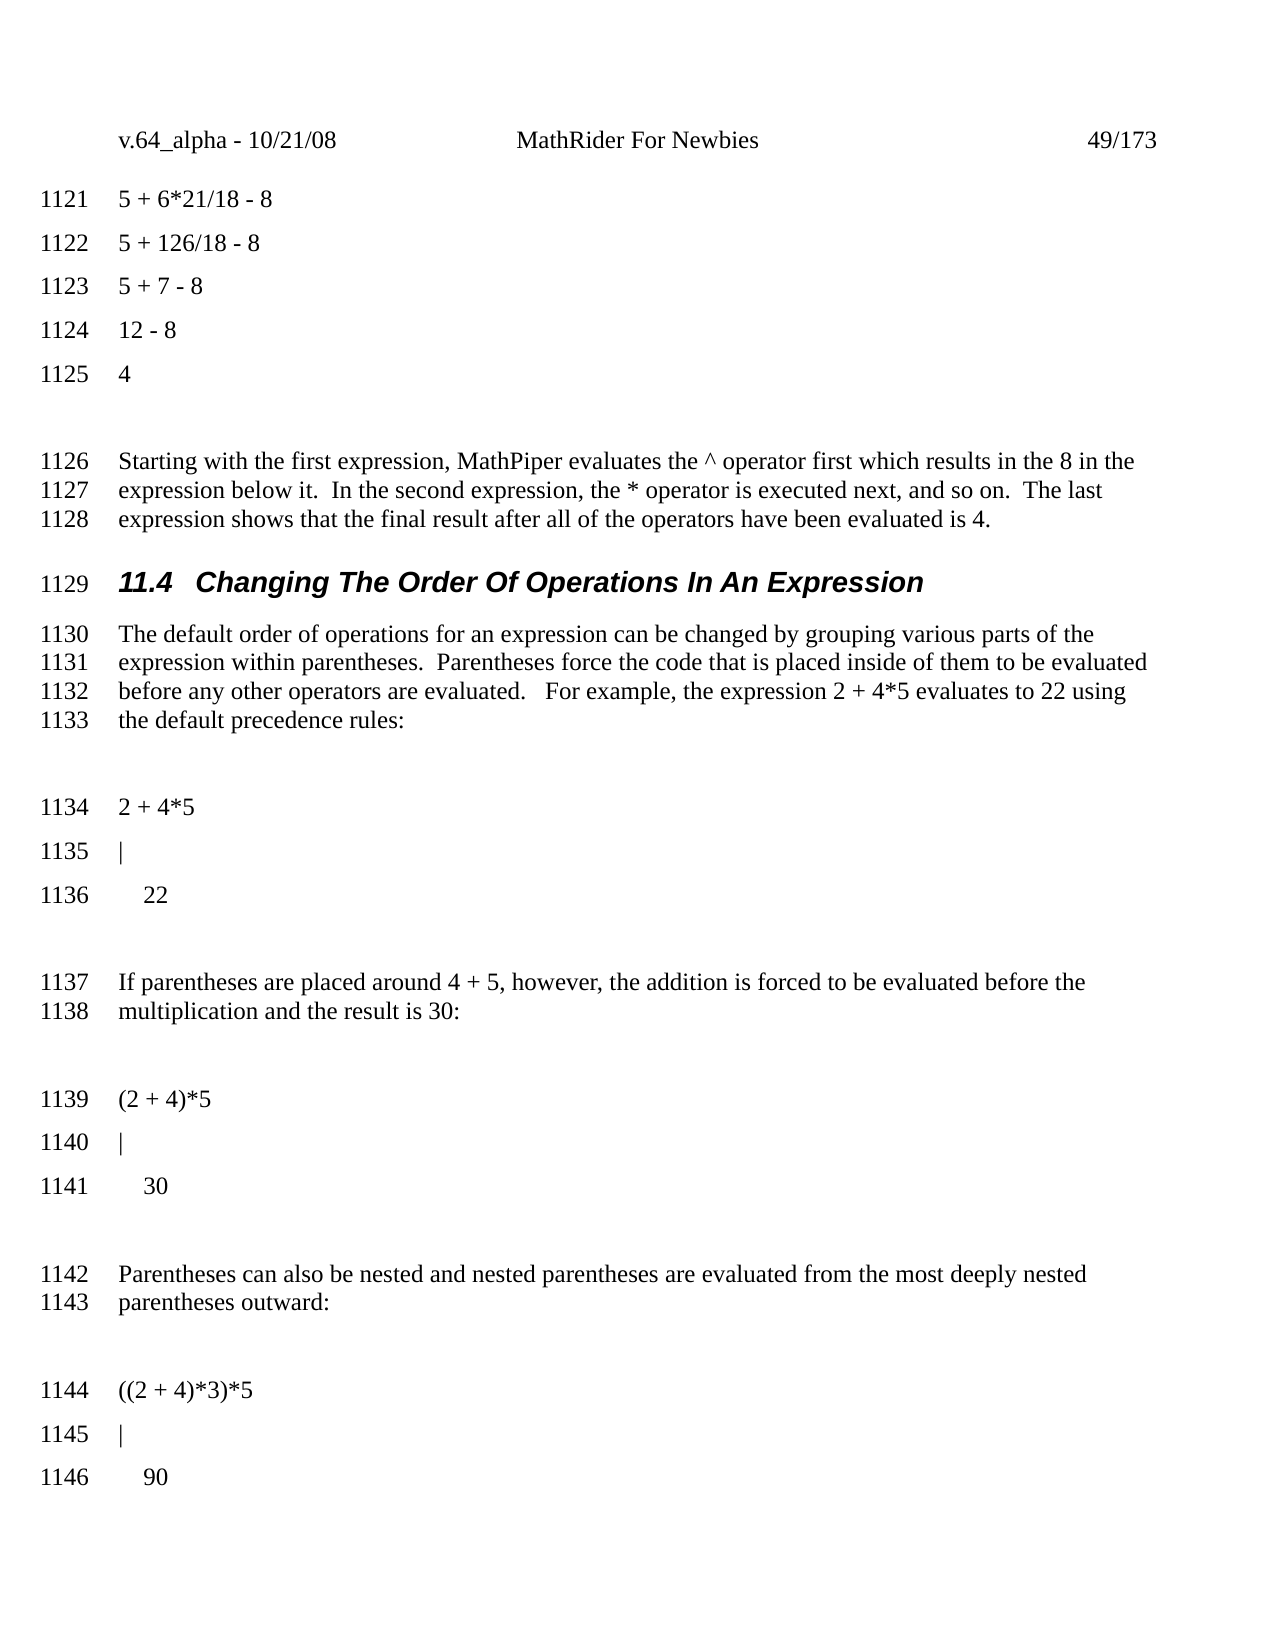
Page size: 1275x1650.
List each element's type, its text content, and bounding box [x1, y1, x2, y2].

text | [118, 836, 1157, 865]
subtitle Changing The Order Of Operations In An Expression [118, 565, 1157, 599]
text 22 [118, 880, 1157, 909]
text (2 + 4)*5 [118, 1084, 1157, 1112]
text | [118, 1419, 1157, 1447]
text 5 + 6*21/18 - 8 [118, 184, 1157, 213]
text 2 + 4*5 [118, 792, 1157, 821]
text 5 + 7 - 8 [118, 271, 1157, 300]
text 30 [118, 1171, 1157, 1200]
text 5 + 126/18 - 8 [118, 228, 1157, 256]
text Starting with the first expression, MathPiper evaluates the ^ operator first which results in the 8 in the expression below it. In the second expression, the * operator is executed next, and so on. The last expression shows that the final result after all of the operators have been evaluated is 4. [118, 446, 1157, 533]
text Parentheses can also be nested and nested parentheses are evaluated from the most deeply nested parentheses outward: [118, 1259, 1157, 1316]
text | [118, 1127, 1157, 1156]
text ((2 + 4)*3)*5 [118, 1375, 1157, 1404]
text 4 [118, 359, 1157, 388]
text If parentheses are placed around 4 + 5, however, the addition is forced to be evaluated before the multiplication and the result is 30: [118, 967, 1157, 1025]
text 12 - 8 [118, 315, 1157, 344]
text The default order of operations for an expression can be changed by grouping various parts of the expression within parentheses. Parentheses force the code that is placed inside of them to be evaluated before any other operators are evaluated. For example, the expression 2 + 4*5 evaluates to 22 using the default precedence rules: [118, 619, 1157, 734]
text 90 [118, 1462, 1157, 1491]
